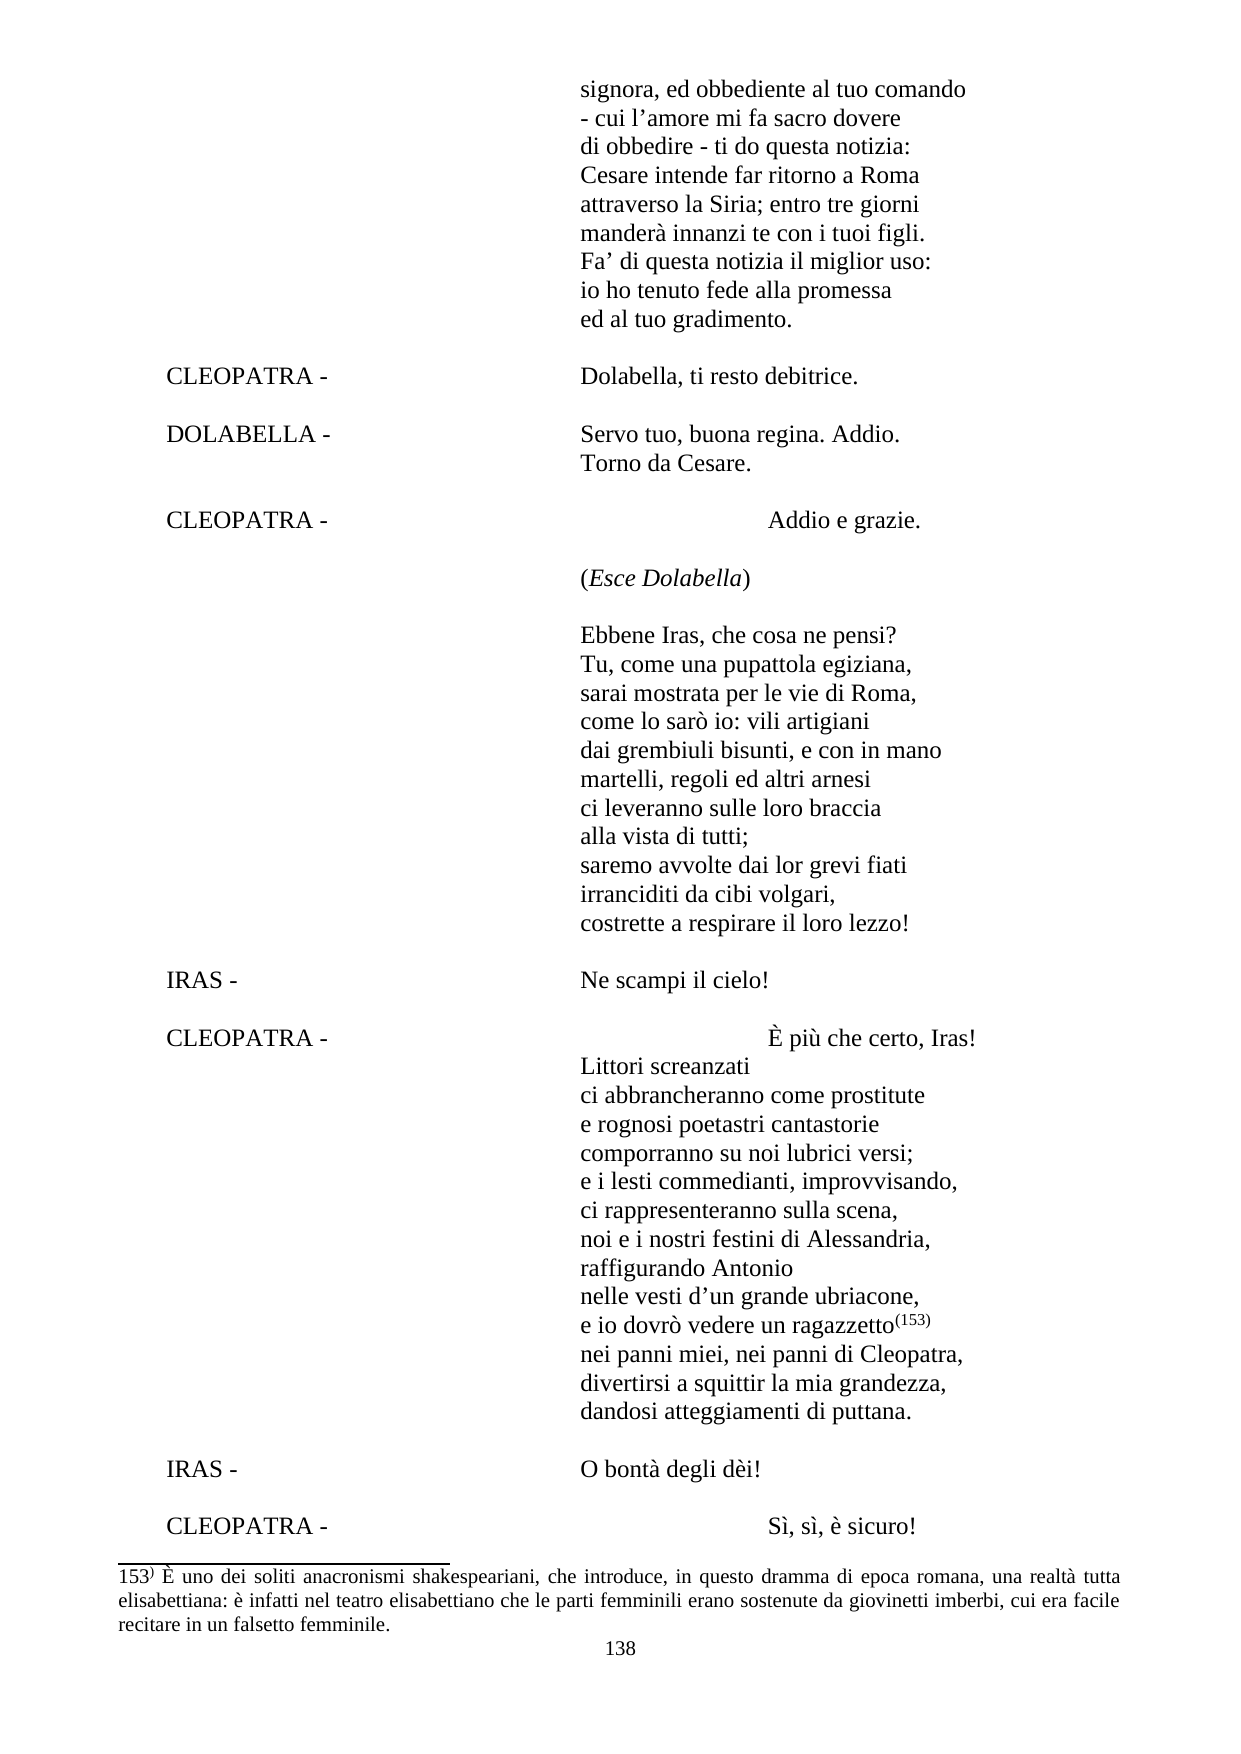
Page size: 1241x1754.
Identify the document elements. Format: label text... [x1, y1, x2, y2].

table_cell Ebbene Iras, che cosa ne pensi? Tu, come una pupattola egiziana, sarai mostrata per le vie di Roma, come lo sarò io: vili artigiani dai grembiuli bisunti, e con in mano martelli, regoli ed altri arnesi ci leveranno sulle loro braccia alla vista di tutti; saremo avvolte dai lor grevi fiati irranciditi da cibi volgari, costrette a respirare il loro lezzo! [573, 620, 1082, 965]
table_cell [159, 563, 573, 620]
table_cell signora, ed obbediente al tuo comando - cui l’amore mi fa sacro dovere di obbedire - ti do questa notizia: Cesare intende far ritorno a Roma attraverso la Siria; entro tre giorni manderà innanzi te con i tuoi figli. Fa’ di questa notizia il miglior uso: io ho tenuto fede alla promessa ed al tuo gradimento. [573, 74, 1082, 361]
table_cell È più che certo, Iras! Littori screanzati ci abbrancheranno come prostitute e rognosi poetastri cantastorie comporranno su noi lubrici versi; e i lesti commedianti, improvvisando, ci rappresenteranno sulla scena, noi e i nostri festini di Alessandria, raffigurando Antonio nelle vesti d’un grande ubriacone, e io dovrò vedere un ragazzetto() nei panni miei, nei panni di Cleopatra, divertirsi a squittir la mia grandezza, dandosi atteggiamenti di puttana. [573, 1023, 1082, 1454]
table_cell [159, 620, 573, 965]
table_cell CLEOPATRA - [159, 1511, 573, 1540]
table_cell IRAS - [159, 1454, 573, 1511]
table_cell Servo tuo, buona regina. Addio. Torno da Cesare. [573, 419, 1082, 505]
table_cell CLEOPATRA - [159, 1023, 573, 1454]
table_cell CLEOPATRA - [159, 361, 573, 419]
table_cell (Esce Dolabella) [573, 563, 1082, 620]
table_cell Sì, sì, è sicuro! [573, 1511, 1082, 1540]
table_cell Dolabella, ti resto debitrice. [573, 361, 1082, 419]
table_cell IRAS - [159, 965, 573, 1023]
table_cell Ne scampi il cielo! [573, 965, 1082, 1023]
table_cell O bontà degli dèi! [573, 1454, 1082, 1511]
table_cell Addio e grazie. [573, 505, 1082, 563]
table_cell CLEOPATRA - [159, 505, 573, 563]
table_cell [159, 74, 573, 361]
table_cell DOLABELLA - [159, 419, 573, 505]
